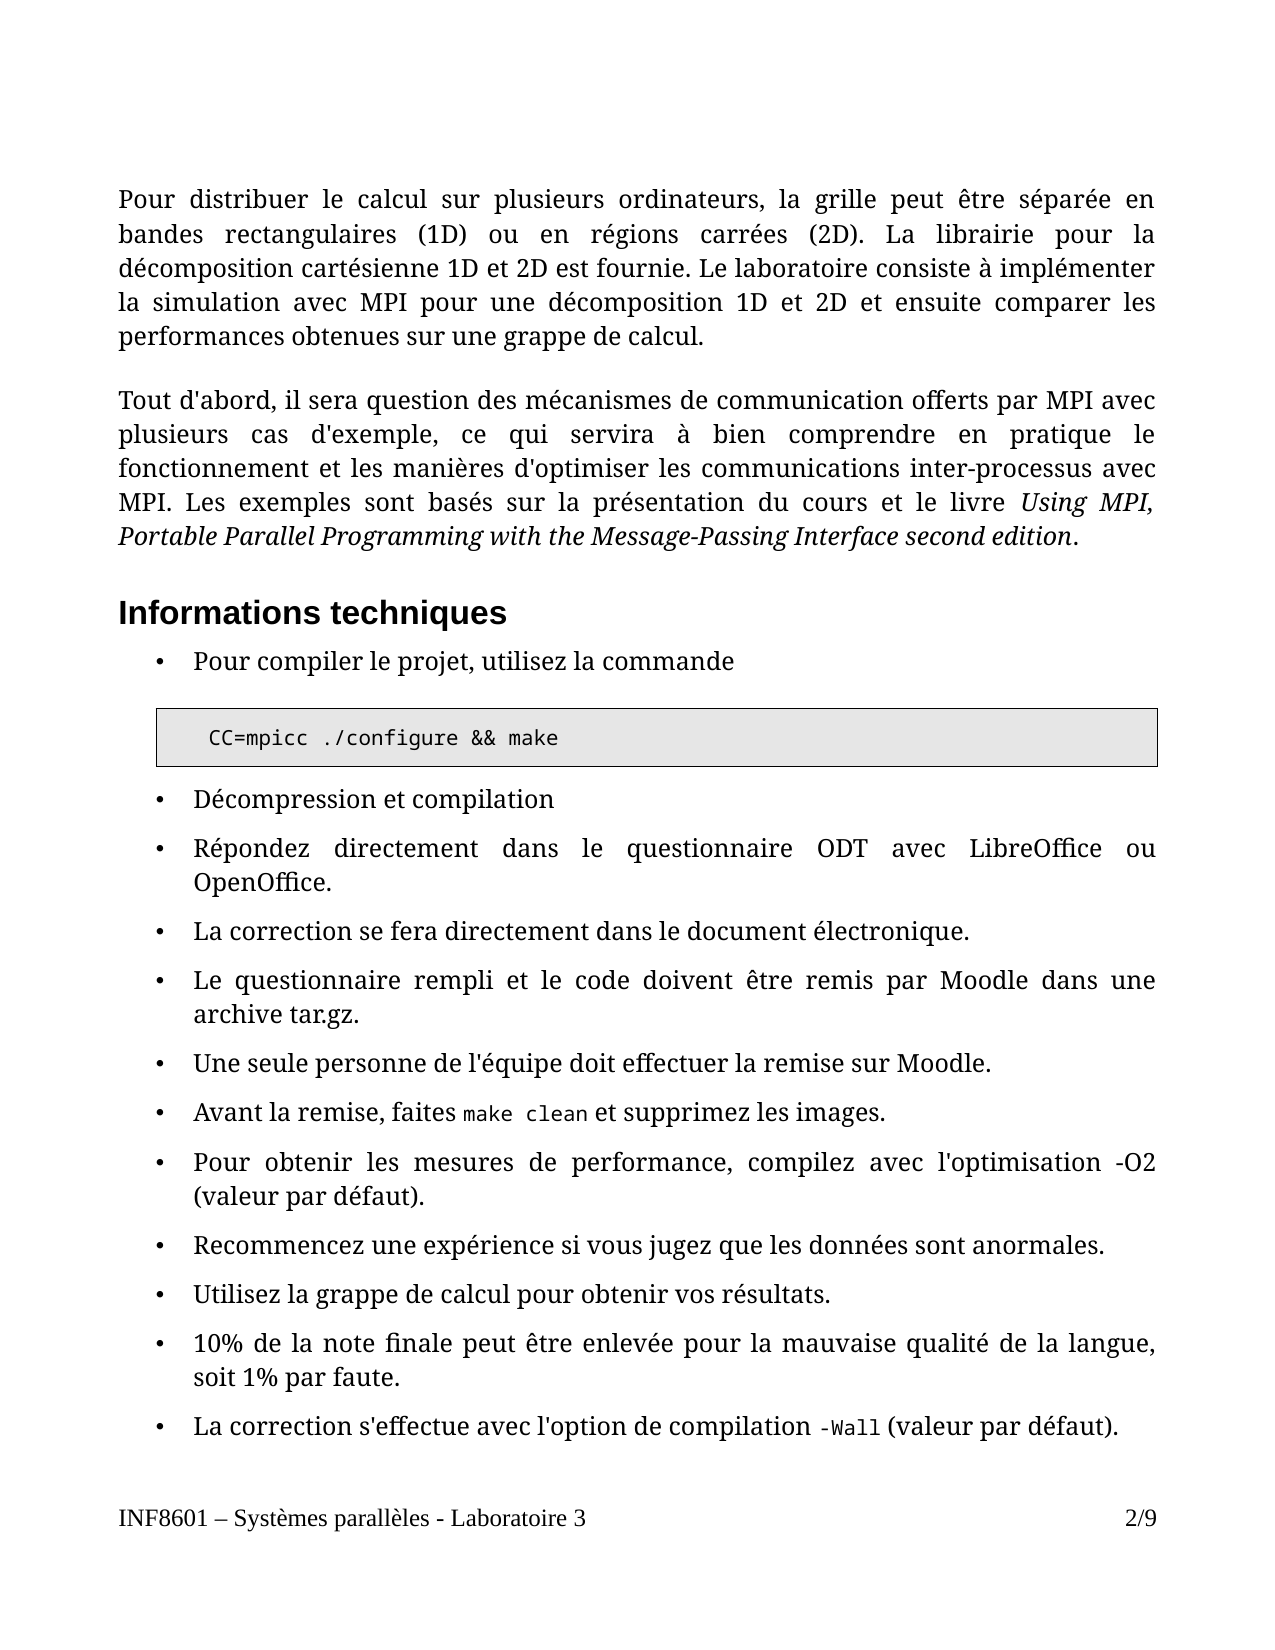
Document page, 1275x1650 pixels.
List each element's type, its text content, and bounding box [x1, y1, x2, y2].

list Pour obtenir les mesures de performance, compilez avec l'optimisation -O2 (valeur par défaut). [156, 1144, 1157, 1212]
list Avant la remise, faites make clean et supprimez les images. [156, 1095, 1157, 1129]
list La correction s'effectue avec l'option de compilation -Wall (valeur par défaut). [156, 1408, 1157, 1443]
text Tout d'abord, il sera question des mécanismes de communication offerts par MPI avec plusieurs cas d'exemple, ce qui servira à bien comprendre en pratique le fonctionnement et les manières d'optimiser les communications inter-processus avec MPI. Les exemples sont basés sur la présentation du cours et le livre Using MPI, Portable Parallel Programming with the Message-Passing Interface second edition. [118, 382, 1157, 553]
list Le questionnaire rempli et le code doivent être remis par Moodle dans une archive tar.gz. [156, 963, 1157, 1031]
list Décompression et compilation [156, 782, 1157, 816]
list Recommencez une expérience si vous jugez que les données sont anormales. [156, 1227, 1157, 1261]
list Pour compiler le projet, utilisez la commande [156, 644, 1157, 678]
text Pour distribuer le calcul sur plusieurs ordinateurs, la grille peut être séparée en bandes rectangulaires (1D) ou en régions carrées (2D). La librairie pour la décomposition cartésienne 1D et 2D est fournie. Le laboratoire consiste à implémenter la simulation avec MPI pour une décomposition 1D et 2D et ensuite comparer les performances obtenues sur une grappe de calcul. [118, 182, 1157, 352]
list 10% de la note finale peut être enlevée pour la mauvaise qualité de la langue, soit 1% par faute. [156, 1325, 1157, 1393]
subtitle Informations techniques [118, 593, 1157, 631]
list La correction se fera directement dans le document électronique. [156, 914, 1157, 948]
list Une seule personne de l'équipe doit effectuer la remise sur Moodle. [156, 1046, 1157, 1080]
list Répondez directement dans le questionnaire ODT avec LibreOffice ou OpenOffice. [156, 831, 1157, 899]
list Utilisez la grappe de calcul pour obtenir vos résultats. [156, 1276, 1157, 1310]
list CC=mpicc ./configure && make [157, 709, 1157, 766]
